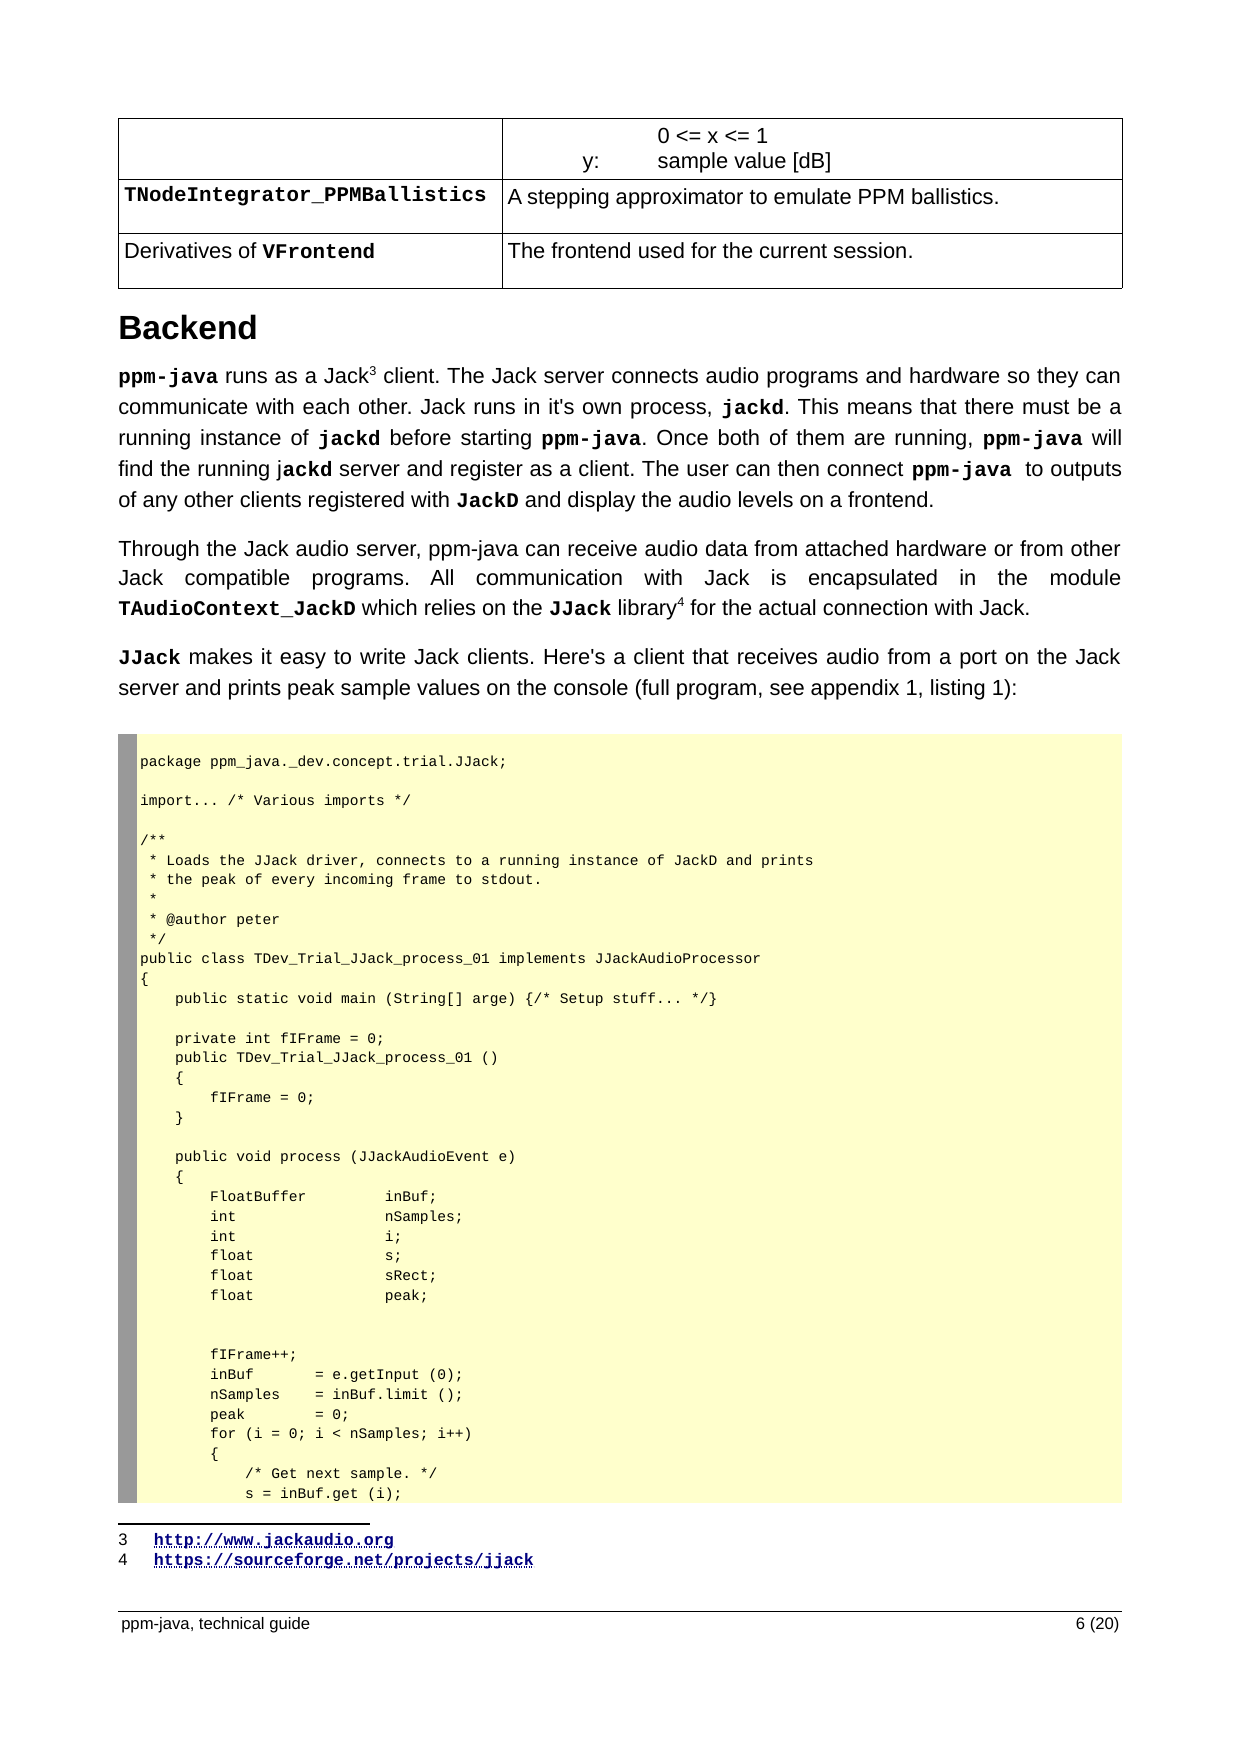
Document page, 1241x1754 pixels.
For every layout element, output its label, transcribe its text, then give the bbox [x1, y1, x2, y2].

list int nSamples; [137, 1209, 1122, 1226]
list peak = 0; [137, 1407, 1122, 1423]
list nSamples = inBuf.limit (); [137, 1387, 1122, 1404]
table_cell The frontend used for the current session. [503, 234, 1122, 288]
list fIFrame++; [137, 1348, 1122, 1364]
list public void process (JJackAudioEvent e) [137, 1150, 1122, 1166]
list inBuf = e.getInput (0); [137, 1367, 1122, 1384]
table_cell Derivatives of VFrontend [119, 234, 502, 288]
list public class TDev_Trial_JJack_process_01 implements JJackAudioProcessor [137, 952, 1122, 968]
text ppm-java runs as a Jack client. The Jack server connects audio programs and hardware so they can communicate with each other. Jack runs in it's own process, jackd. This means that there must be a running instance of jackd before starting ppm-java. Once both of them are running, ppm-java will find the running jackd server and register as a client. The user can then connect ppm-java to outputs of any other clients registered with JackD and display the audio levels on a frontend. [118, 364, 1122, 514]
list * the peak of every incoming frame to stdout. [137, 873, 1122, 889]
list int i; [137, 1229, 1122, 1245]
table_cell 0 <= x <= 1 y: sample value [dB] [503, 119, 1122, 179]
text Through the Jack audio server, ppm-java can receive audio data from attached hardware or from other Jack compatible programs. All communication with Jack is encapsulated in the module TAudioContext_JackD which relies on the JJack library for the actual connection with Jack. [118, 537, 1122, 621]
list { [137, 1169, 1122, 1186]
list float s; [137, 1249, 1122, 1265]
list /** [137, 833, 1122, 849]
list package ppm_java._dev.concept.trial.JJack; [137, 754, 1122, 770]
list for (i = 0; i < nSamples; i++) [137, 1427, 1122, 1443]
list float peak; [137, 1288, 1122, 1305]
list private int fIFrame = 0; [137, 1031, 1122, 1047]
text http://www.jackaudio.org [118, 1530, 1122, 1550]
text JJack makes it easy to write Jack clients. Here's a client that receives audio from a port on the Jack server and prints peak sample values on the console (full program, see appendix 1, listing 1): [118, 644, 1122, 700]
list float sRect; [137, 1268, 1122, 1285]
table_cell A stepping approximator to emulate PPM ballistics. [503, 180, 1122, 232]
list { [137, 1447, 1122, 1463]
list s = inBuf.get (i); [137, 1486, 1122, 1503]
list */ [137, 932, 1122, 948]
list fIFrame = 0; [137, 1090, 1122, 1107]
subtitle Backend [118, 309, 1122, 346]
table_cell TNodeIntegrator_PPMBallistics [119, 180, 502, 232]
list * @author peter [137, 912, 1122, 929]
list FloatBuffer inBuf; [137, 1189, 1122, 1206]
list import... /* Various imports */ [137, 793, 1122, 810]
list { [137, 972, 1122, 988]
table_cell [119, 119, 502, 179]
list * [137, 892, 1122, 909]
list } [137, 1110, 1122, 1127]
list /* Get next sample. */ [137, 1466, 1122, 1483]
text https://sourceforge.net/projects/jjack [118, 1550, 1122, 1570]
list public static void main (String[] arge) {/* Setup stuff... */} [137, 991, 1122, 1008]
list * Loads the JJack driver, connects to a running instance of JackD and prints [137, 853, 1122, 869]
list { [137, 1071, 1122, 1087]
list public TDev_Trial_JJack_process_01 () [137, 1051, 1122, 1067]
